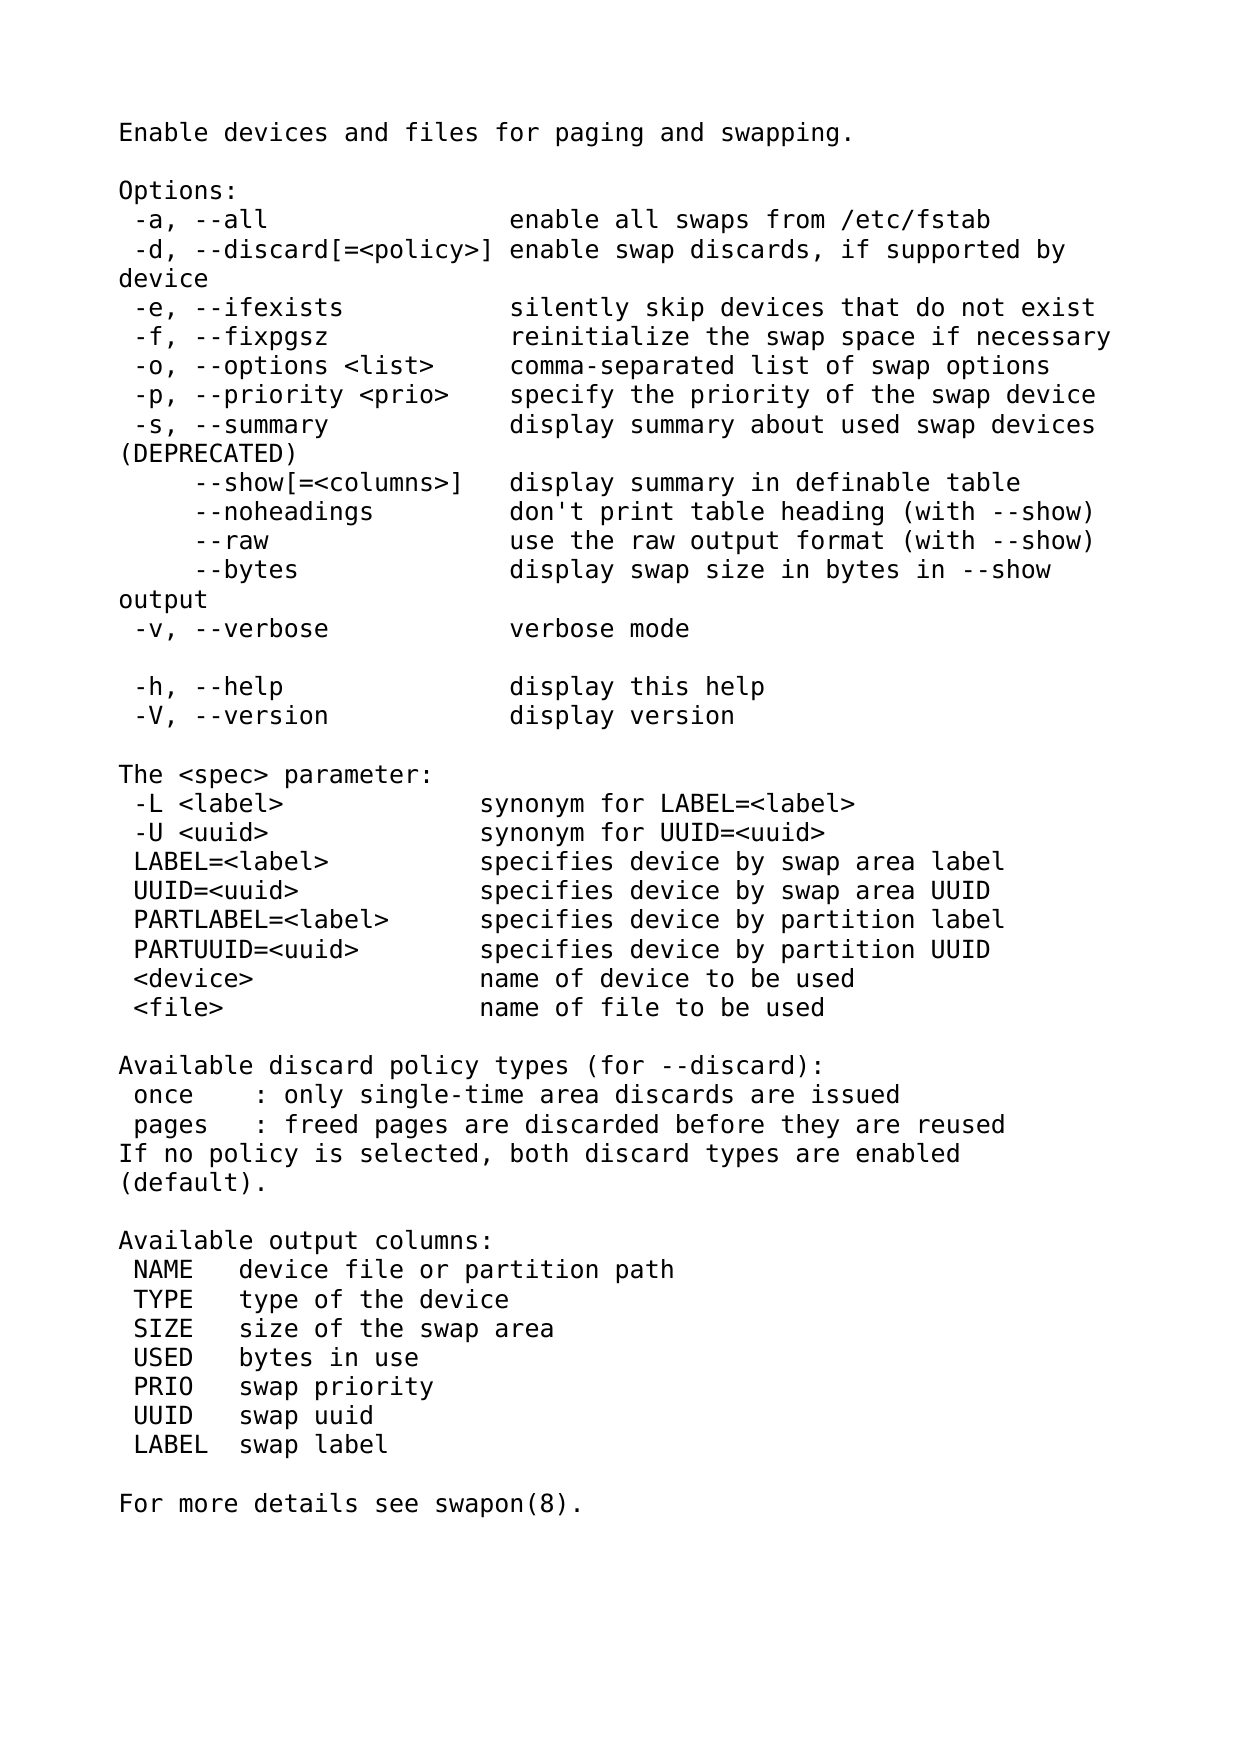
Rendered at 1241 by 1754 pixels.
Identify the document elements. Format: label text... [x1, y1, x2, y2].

text Enable devices and files for paging and swapping. Options: -a, --all enable all swaps from /etc/fstab -d, --discard[=<policy>] enable swap discards, if supported by device -e, --ifexists silently skip devices that do not exist -f, --fixpgsz reinitialize the swap space if necessary -o, --options <list> comma-separated list of swap options -p, --priority <prio> specify the priority of the swap device -s, --summary display summary about used swap devices (DEPRECATED) --show[=<columns>] display summary in definable table --noheadings don't print table heading (with --show) --raw use the raw output format (with --show) --bytes display swap size in bytes in --show output -v, --verbose verbose mode -h, --help display this help -V, --version display version The <spec> parameter: -L <label> synonym for LABEL=<label> -U <uuid> synonym for UUID=<uuid> LABEL=<label> specifies device by swap area label UUID=<uuid> specifies device by swap area UUID PARTLABEL=<label> specifies device by partition label PARTUUID=<uuid> specifies device by partition UUID <device> name of device to be used <file> name of file to be used Available discard policy types (for --discard): once : only single-time area discards are issued pages : freed pages are discarded before they are reused If no policy is selected, both discard types are enabled (default). Available output columns: NAME device file or partition path TYPE type of the device SIZE size of the swap area USED bytes in use PRIO swap priority UUID swap uuid LABEL swap label For more details see swapon(8). [118, 118, 1122, 1518]
